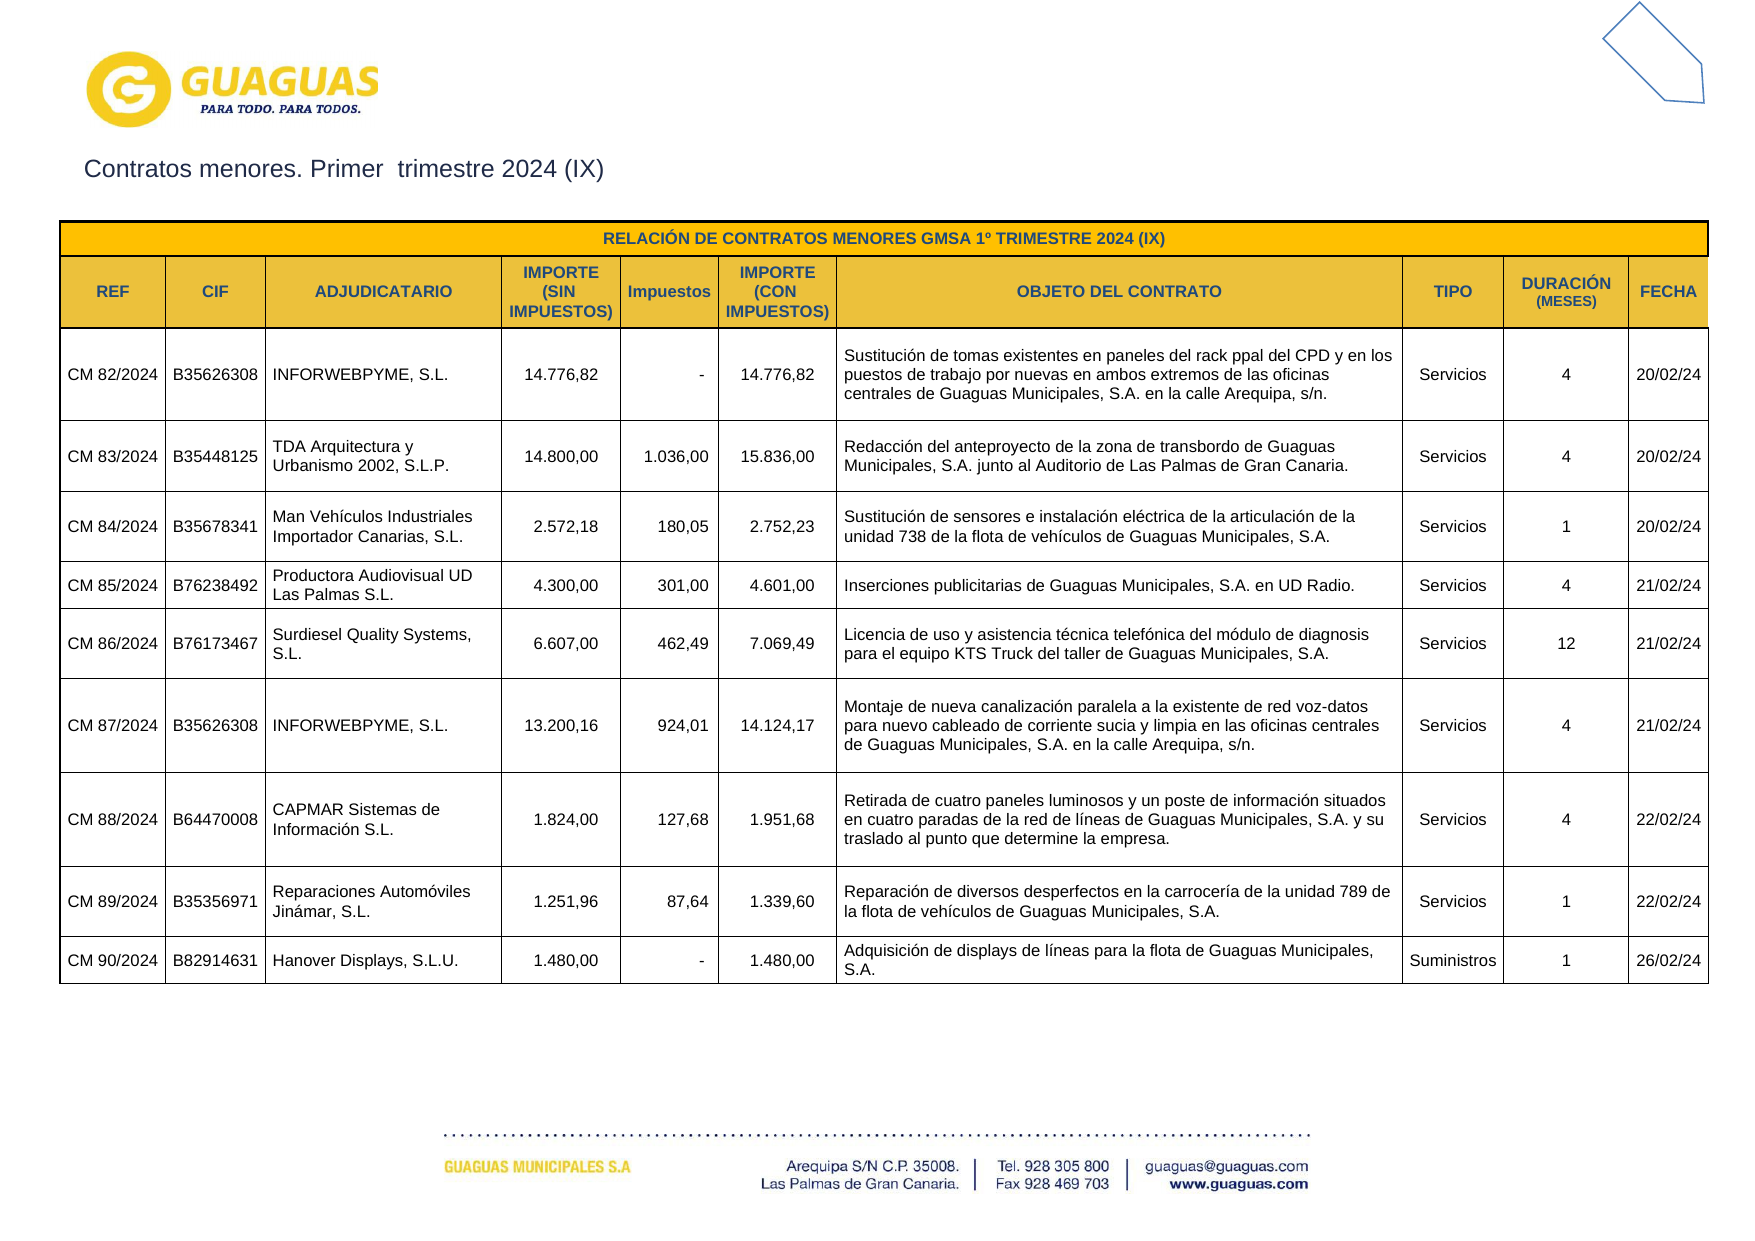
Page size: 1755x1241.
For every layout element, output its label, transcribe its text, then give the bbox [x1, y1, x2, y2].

table_cell 301,00 [621, 562, 718, 608]
table_cell CM 84/2024 [61, 492, 165, 561]
table_cell Montaje de nueva canalización paralela a la existente de red voz-datos para nuevo cableado de corriente sucia y limpia en las oficinas centrales de Guaguas Municipales, S.A. en la calle Arequipa, s/n. [837, 679, 1402, 772]
table_cell Man Vehículos Industriales Importador Canarias, S.L. [266, 492, 501, 561]
table_cell 21/02/24 [1629, 609, 1708, 678]
table_cell 1.824,00 [502, 773, 620, 866]
table_cell 87,64 [621, 867, 718, 936]
table_cell 1 [1504, 492, 1628, 561]
table_cell TDA Arquitectura y Urbanismo 2002, S.L.P. [266, 421, 501, 491]
table_cell 1.251,96 [502, 867, 620, 936]
table_cell B76173467 [166, 609, 265, 678]
table_cell 22/02/24 [1629, 867, 1708, 936]
table_cell 2.752,23 [719, 492, 836, 561]
table_cell Productora Audiovisual UD Las Palmas S.L. [266, 562, 501, 608]
table_cell 462,49 [621, 609, 718, 678]
table_cell DURACIÓN (MESES) [1504, 257, 1628, 327]
table_cell REF [61, 257, 165, 327]
table_cell 4 [1504, 562, 1628, 608]
table_cell 4 [1504, 329, 1628, 420]
table_cell 20/02/24 [1629, 492, 1708, 561]
table_cell 4 [1504, 421, 1628, 491]
table_cell 1.036,00 [621, 421, 718, 491]
table_cell Sustitución de tomas existentes en paneles del rack ppal del CPD y en los puestos de trabajo por nuevas en ambos extremos de las oficinas centrales de Guaguas Municipales, S.A. en la calle Arequipa, s/n. [837, 329, 1402, 420]
table_cell 26/02/24 [1629, 937, 1708, 983]
table_cell Impuestos [621, 257, 718, 327]
table_cell 14.124,17 [719, 679, 836, 772]
table_cell Reparaciones Automóviles Jinámar, S.L. [266, 867, 501, 936]
table_cell Licencia de uso y asistencia técnica telefónica del módulo de diagnosis para el equipo KTS Truck del taller de Guaguas Municipales, S.A. [837, 609, 1402, 678]
table_cell 21/02/24 [1629, 679, 1708, 772]
table_cell 21/02/24 [1629, 562, 1708, 608]
table_cell Hanover Displays, S.L.U. [266, 937, 501, 983]
table_cell CM 83/2024 [61, 421, 165, 491]
table_cell - [621, 329, 718, 420]
table_cell IMPORTE (CON IMPUESTOS) [719, 257, 836, 327]
table_cell CM 89/2024 [61, 867, 165, 936]
table_cell ADJUDICATARIO [266, 257, 501, 327]
table_cell IMPORTE (SIN IMPUESTOS) [502, 257, 620, 327]
table_cell 2.572,18 [502, 492, 620, 561]
table_cell CM 90/2024 [61, 937, 165, 983]
table_cell TIPO [1403, 257, 1503, 327]
table_cell CM 86/2024 [61, 609, 165, 678]
table_cell Servicios [1403, 867, 1503, 936]
table_cell Servicios [1403, 679, 1503, 772]
table_cell 4.300,00 [502, 562, 620, 608]
table_cell 15.836,00 [719, 421, 836, 491]
table_cell B35626308 [166, 679, 265, 772]
table_cell CM 85/2024 [61, 562, 165, 608]
table_cell 180,05 [621, 492, 718, 561]
table_cell 4.601,00 [719, 562, 836, 608]
table_cell CM 88/2024 [61, 773, 165, 866]
table_cell 13.200,16 [502, 679, 620, 772]
table_cell 1 [1504, 867, 1628, 936]
table_cell Suministros [1403, 937, 1503, 983]
table_cell 22/02/24 [1629, 773, 1708, 866]
table_cell Servicios [1403, 329, 1503, 420]
text Contratos menores. Primer trimestre 2024 (IX) [84, 154, 1694, 183]
table_cell 1.951,68 [719, 773, 836, 866]
table_cell FECHA [1629, 257, 1708, 327]
table_cell Reparación de diversos desperfectos en la carrocería de la unidad 789 de la flota de vehículos de Guaguas Municipales, S.A. [837, 867, 1402, 936]
table_cell 6.607,00 [502, 609, 620, 678]
table_cell Servicios [1403, 609, 1503, 678]
table_cell 20/02/24 [1629, 329, 1708, 420]
table_cell 4 [1504, 773, 1628, 866]
table_cell Inserciones publicitarias de Guaguas Municipales, S.A. en UD Radio. [837, 562, 1402, 608]
table_cell INFORWEBPYME, S.L. [266, 329, 501, 420]
table_cell Servicios [1403, 562, 1503, 608]
table_cell 924,01 [621, 679, 718, 772]
table_cell B35626308 [166, 329, 265, 420]
table_cell Sustitución de sensores e instalación eléctrica de la articulación de la unidad 738 de la flota de vehículos de Guaguas Municipales, S.A. [837, 492, 1402, 561]
table_cell CAPMAR Sistemas de Información S.L. [266, 773, 501, 866]
table_cell Redacción del anteproyecto de la zona de transbordo de Guaguas Municipales, S.A. junto al Auditorio de Las Palmas de Gran Canaria. [837, 421, 1402, 491]
table_cell 1.339,60 [719, 867, 836, 936]
table_cell CM 82/2024 [61, 329, 165, 420]
table_cell CM 87/2024 [61, 679, 165, 772]
table_cell 7.069,49 [719, 609, 836, 678]
table_cell 127,68 [621, 773, 718, 866]
table_cell INFORWEBPYME, S.L. [266, 679, 501, 772]
table_cell B35678341 [166, 492, 265, 561]
table_cell 4 [1504, 679, 1628, 772]
table_cell B35448125 [166, 421, 265, 491]
table_cell B76238492 [166, 562, 265, 608]
table_cell 12 [1504, 609, 1628, 678]
picture [86, 51, 378, 128]
table_cell 1.480,00 [502, 937, 620, 983]
table_cell 14.776,82 [719, 329, 836, 420]
table_header RELACIÓN DE CONTRATOS MENORES GMSA 1º TRIMESTRE 2024 (IX) [61, 223, 1707, 255]
table_cell 20/02/24 [1629, 421, 1708, 491]
table_cell B82914631 [166, 937, 265, 983]
table_cell B35356971 [166, 867, 265, 936]
table_cell OBJETO DEL CONTRATO [837, 257, 1402, 327]
table_cell - [621, 937, 718, 983]
table_cell 14.776,82 [502, 329, 620, 420]
table_cell 14.800,00 [502, 421, 620, 491]
table_cell 1.480,00 [719, 937, 836, 983]
table_cell Servicios [1403, 773, 1503, 866]
table_cell Servicios [1403, 421, 1503, 491]
table_cell Surdiesel Quality Systems, S.L. [266, 609, 501, 678]
table_cell Retirada de cuatro paneles luminosos y un poste de información situados en cuatro paradas de la red de líneas de Guaguas Municipales, S.A. y su traslado al punto que determine la empresa. [837, 773, 1402, 866]
table_cell Adquisición de displays de líneas para la flota de Guaguas Municipales, S.A. [837, 937, 1402, 983]
picture [443, 1134, 1311, 1194]
table_cell B64470008 [166, 773, 265, 866]
table_cell CIF [166, 257, 265, 327]
table_cell 1 [1504, 937, 1628, 983]
table_cell Servicios [1403, 492, 1503, 561]
